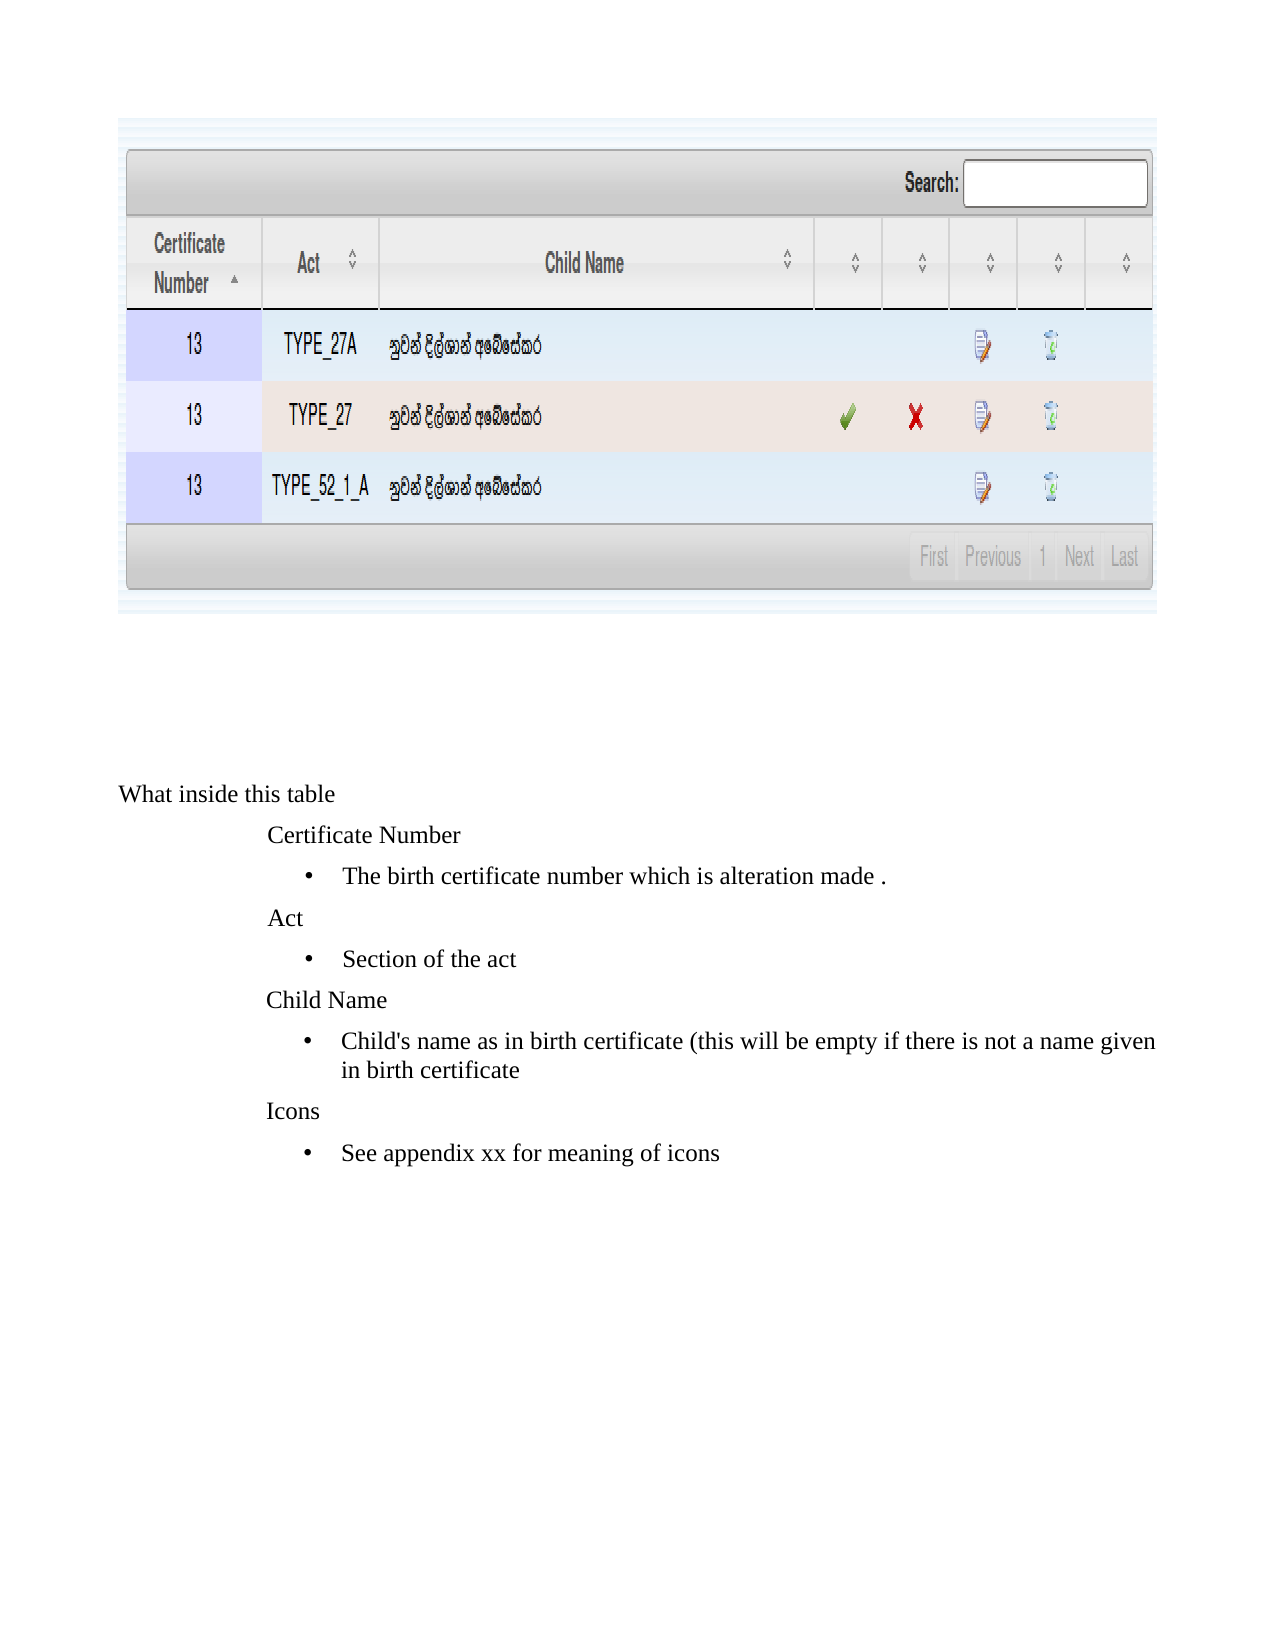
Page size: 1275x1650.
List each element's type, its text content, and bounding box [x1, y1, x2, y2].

text What inside this table [118, 779, 1157, 808]
list See appendix xx for meaning of icons [303, 1138, 1157, 1166]
list Child's name as in birth certificate (this will be empty if there is not a name given in birth certificate [303, 1026, 1157, 1084]
text Child Name [118, 985, 1157, 1014]
list Act [229, 903, 1157, 931]
list Section of the act [304, 944, 1157, 973]
list The birth certificate number which is alteration made . [304, 861, 1157, 890]
list Certificate Number [229, 820, 1157, 849]
picture [118, 118, 1157, 614]
text Icons [118, 1096, 1157, 1125]
